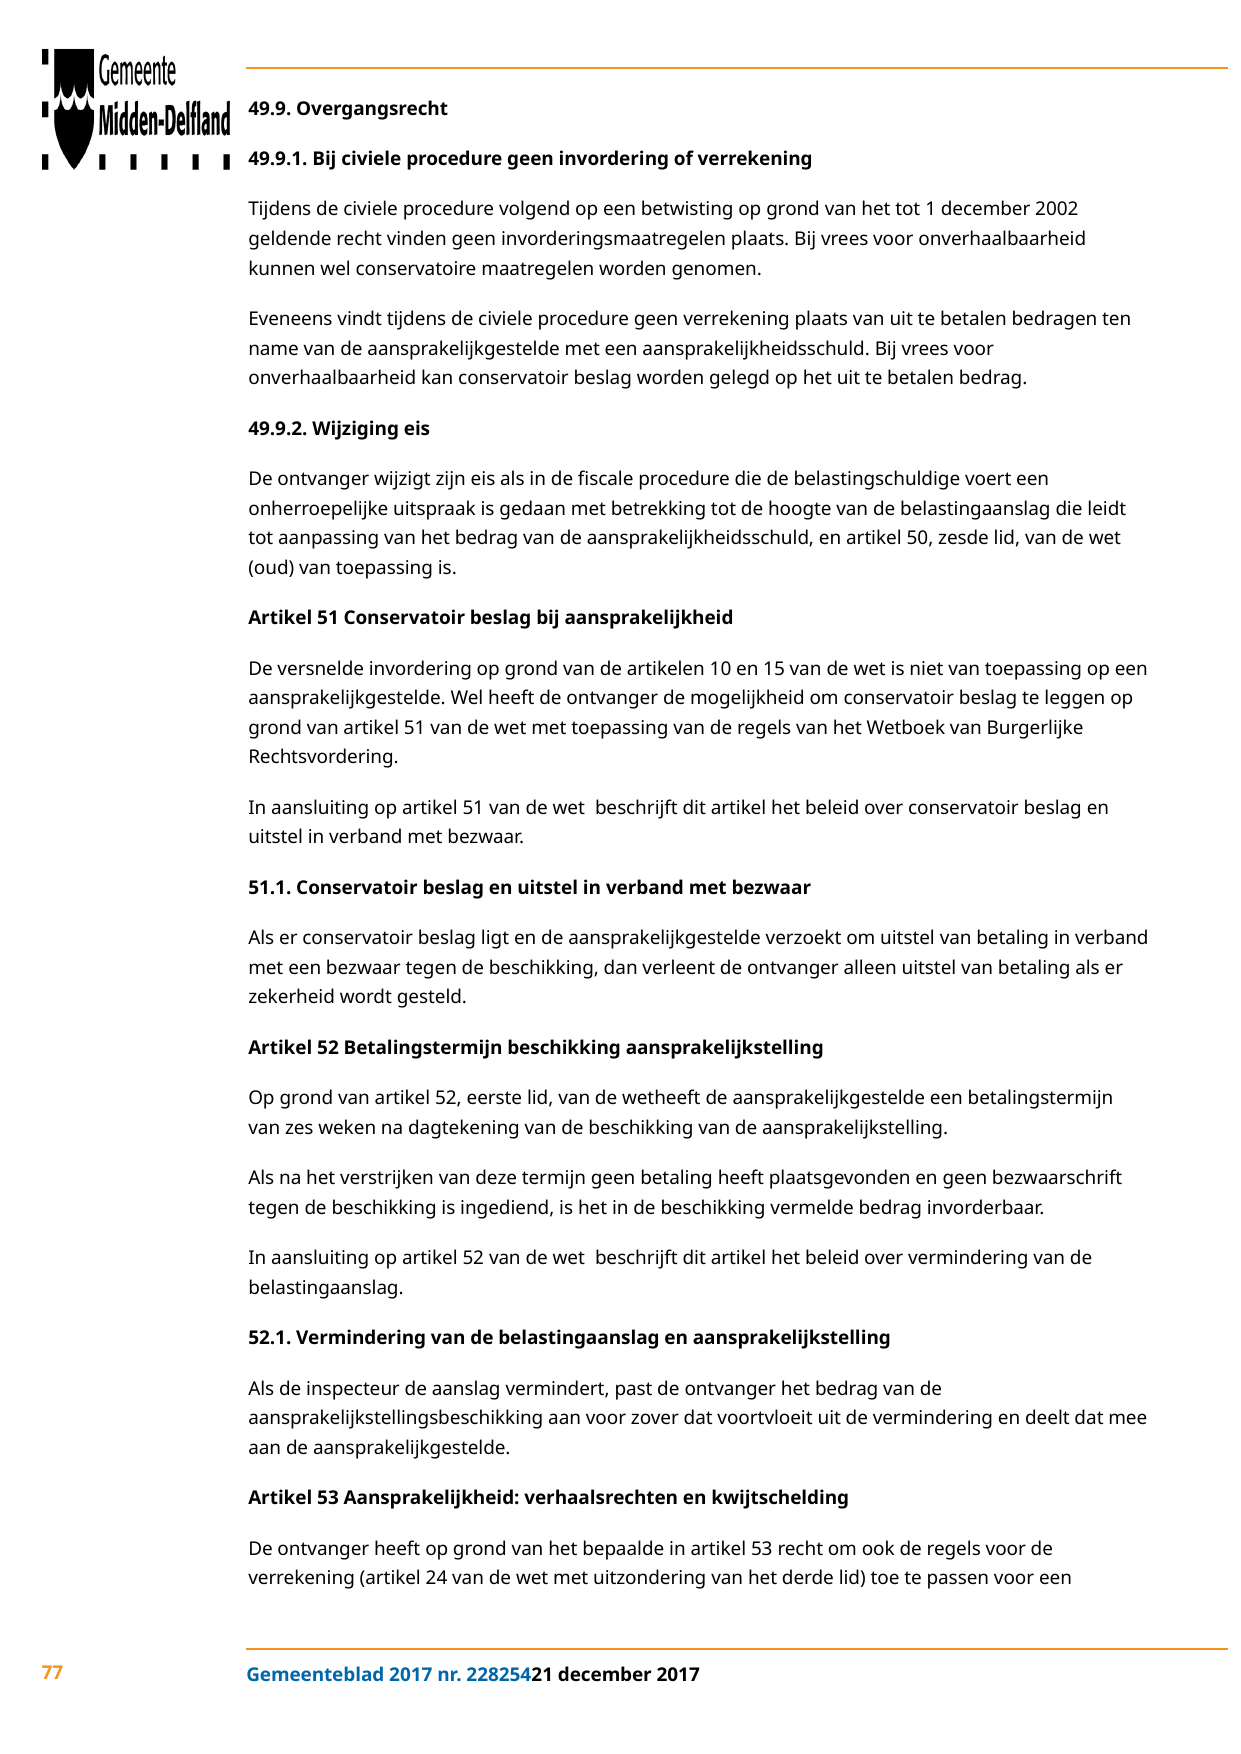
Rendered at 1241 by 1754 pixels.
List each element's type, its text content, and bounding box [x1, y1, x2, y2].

text Artikel 53 Aansprakelijkheid: verhaalsrechten en kwijtschelding [248, 1484, 1152, 1510]
text 49.9.2. Wijziging eis [248, 415, 1152, 441]
text Artikel 51 Conservatoir beslag bij aansprakelijkheid [248, 604, 1152, 630]
text De ontvanger wijzigt zijn eis als in de fiscale procedure die de belastingschuldige voert een onherroepelijke uitspraak is gedaan met betrekking tot de hoogte van de belastingaanslag die leidt tot aanpassing van het bedrag van de aansprakelijkheidsschuld, en artikel 50, zesde lid, van de wet (oud) van toepassing is. [248, 465, 1152, 580]
text Eveneens vindt tijdens de civiele procedure geen verrekening plaats van uit te betalen bedragen ten name van de aansprakelijkgestelde met een aansprakelijkheidsschuld. Bij vrees voor onverhaalbaarheid kan conservatoir beslag worden gelegd op het uit te betalen bedrag. [248, 305, 1152, 390]
text 49.9. Overgangsrecht [248, 95, 1152, 121]
text Als er conservatoir beslag ligt en de aansprakelijkgestelde verzoekt om uitstel van betaling in verband met een bezwaar tegen de beschikking, dan verleent de ontvanger alleen uitstel van betaling als er zekerheid wordt gesteld. [248, 924, 1152, 1009]
text Tijdens de civiele procedure volgend op een betwisting op grond van het tot 1 december 2002 geldende recht vinden geen invorderingsmaatregelen plaats. Bij vrees voor onverhaalbaarheid kunnen wel conservatoire maatregelen worden genomen. [248, 196, 1152, 281]
text 49.9.1. Bij civiele procedure geen invordering of verrekening [248, 145, 1152, 171]
text 51.1. Conservatoir beslag en uitstel in verband met bezwaar [248, 874, 1152, 900]
text Artikel 52 Betalingstermijn beschikking aansprakelijkstelling [248, 1034, 1152, 1060]
picture [41, 47, 231, 172]
text Op grond van artikel 52, eerste lid, van de wetheeft de aansprakelijkgestelde een betalingstermijn van zes weken na dagtekening van de beschikking van de aansprakelijkstelling. [248, 1084, 1152, 1140]
text Als na het verstrijken van deze termijn geen betaling heeft plaatsgevonden en geen bezwaarschrift tegen de beschikking is ingediend, is het in de beschikking vermelde bedrag invorderbaar. [248, 1164, 1152, 1220]
text De ontvanger heeft op grond van het bepaalde in artikel 53 recht om ook de regels voor de verrekening (artikel 24 van de wet met uitzondering van het derde lid) toe te passen voor een [248, 1535, 1152, 1590]
text In aansluiting op artikel 51 van de wet beschrijft dit artikel het beleid over conservatoir beslag en uitstel in verband met bezwaar. [248, 794, 1152, 849]
text Als de inspecteur de aanslag vermindert, past de ontvanger het bedrag van de aansprakelijkstellingsbeschikking aan voor zover dat voortvloeit uit de vermindering en deelt dat mee aan de aansprakelijkgestelde. [248, 1375, 1152, 1460]
text De versnelde invordering op grond van de artikelen 10 en 15 van de wet is niet van toepassing op een aansprakelijkgestelde. Wel heeft de ontvanger de mogelijkheid om conservatoir beslag te leggen op grond van artikel 51 van de wet met toepassing van de regels van het Wetboek van Burgerlijke Rechtsvordering. [248, 655, 1152, 769]
text In aansluiting op artikel 52 van de wet beschrijft dit artikel het beleid over vermindering van de belastingaanslag. [248, 1244, 1152, 1300]
text 52.1. Vermindering van de belastingaanslag en aansprakelijkstelling [248, 1324, 1152, 1350]
